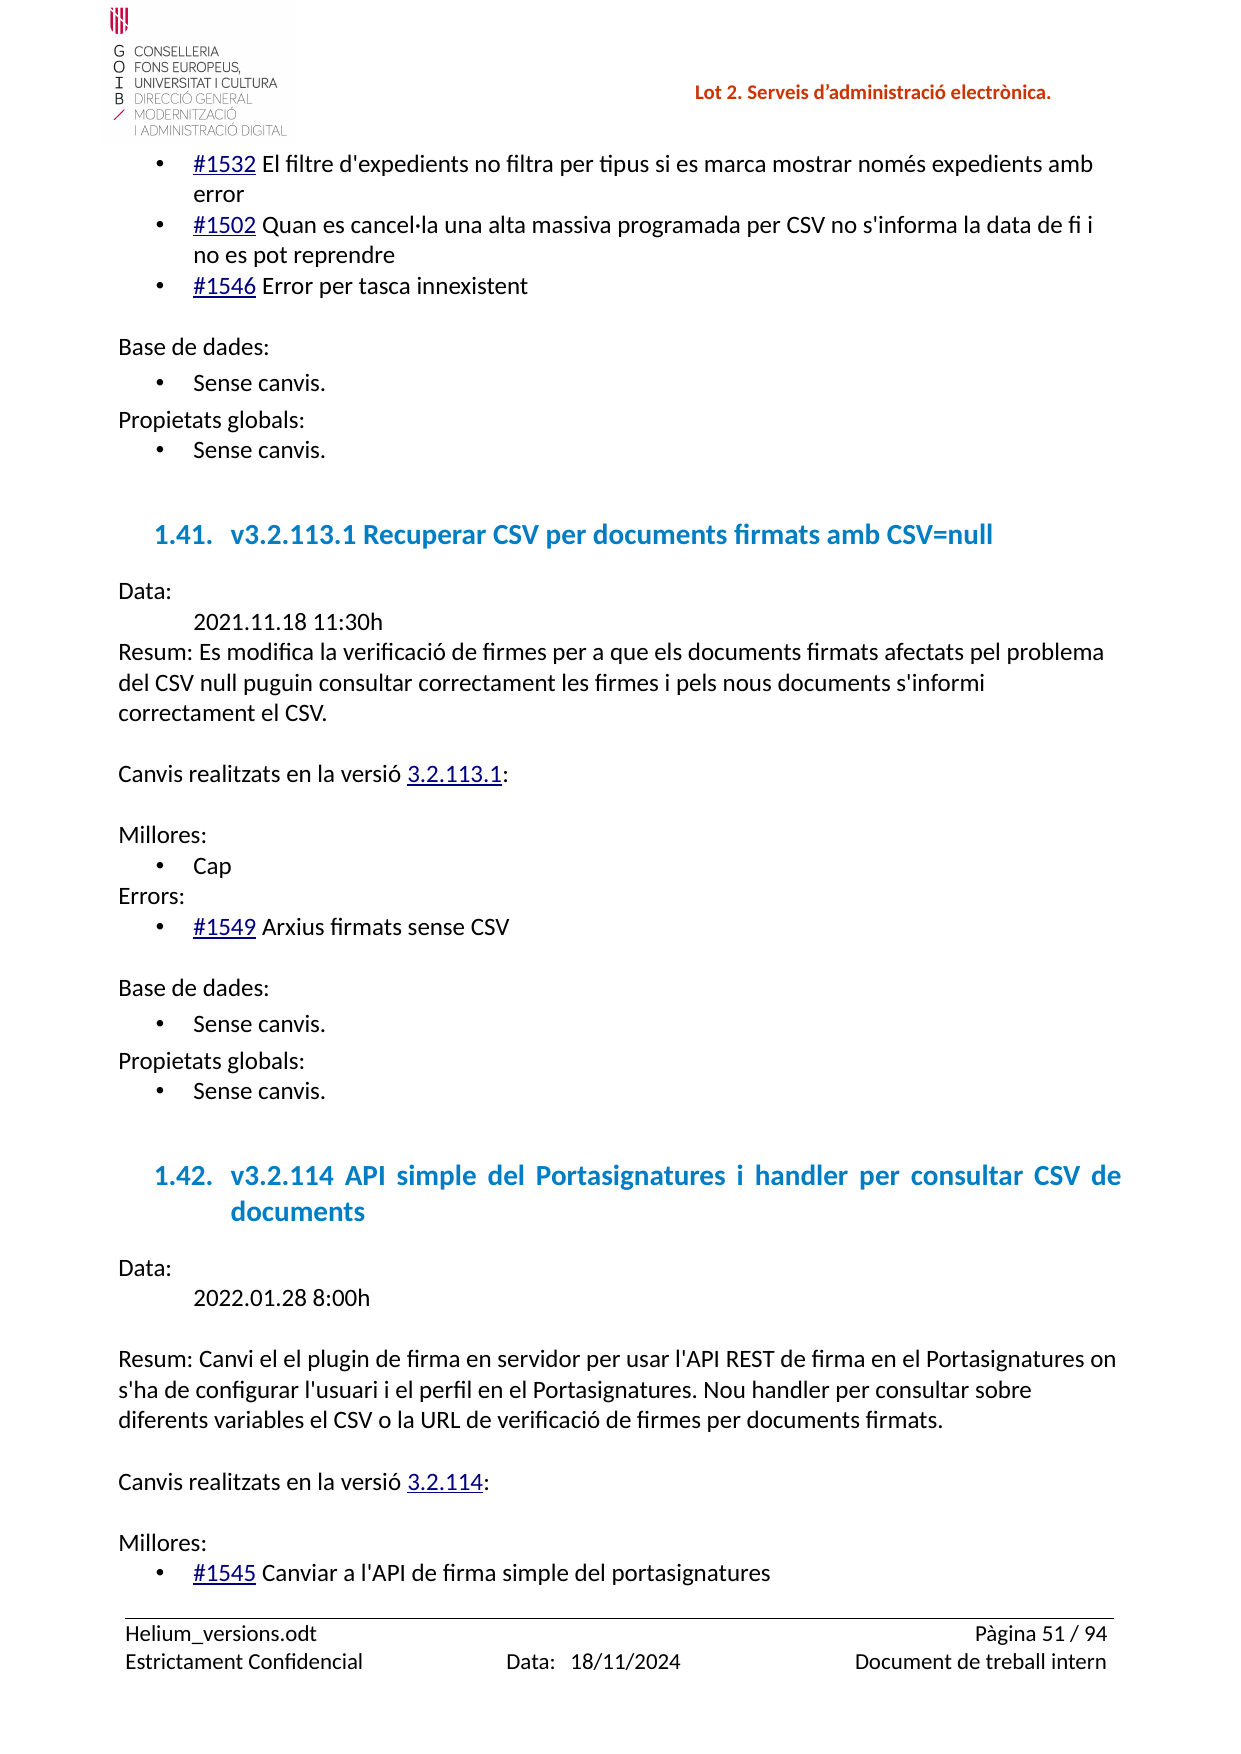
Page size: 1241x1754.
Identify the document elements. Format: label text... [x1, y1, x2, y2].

list #1549 Arxius firmats sense CSV [156, 911, 1122, 941]
list #1545 Canviar a l'API de firma simple del portasignatures [156, 1557, 1122, 1588]
picture [100, 0, 297, 144]
list Sense canvis. [156, 367, 1122, 398]
text Resum: Es modifica la verificació de firmes per a que els documents firmats afectats pel problema del CSV null puguin consultar correctament les firmes i pels nous documents s'informi correctament el CSV. [118, 636, 1122, 728]
text Data: [118, 575, 1122, 606]
text Data: [118, 1252, 1122, 1282]
list Cap [156, 850, 1122, 880]
text 2021.11.18 11:30h [118, 606, 1122, 636]
text Base de dades: [118, 331, 1122, 361]
text Millores: [118, 819, 1122, 850]
text Propietats globals: [118, 1045, 1122, 1075]
text Canvis realitzats en la versió 3.2.113.1: [118, 758, 1122, 789]
list Sense canvis. [156, 1075, 1122, 1106]
text Base de dades: [118, 972, 1122, 1002]
subtitle v3.2.114 API simple del Portasignatures i handler per consultar CSV de documents [153, 1157, 1122, 1228]
text Resum: Canvi el el plugin de firma en servidor per usar l'API REST de firma en el Portasignatures on s'ha de configurar l'usuari i el perfil en el Portasignatures. Nou handler per consultar sobre diferents variables el CSV o la URL de verificació de firmes per documents firmats. [118, 1343, 1122, 1435]
list Sense canvis. [156, 1008, 1122, 1039]
list #1502 Quan es cancel·la una alta massiva programada per CSV no s'informa la data de fi i no es pot reprendre [156, 209, 1122, 270]
text Millores: [118, 1527, 1122, 1557]
list Sense canvis. [156, 434, 1122, 465]
text 2022.01.28 8:00h [118, 1282, 1122, 1313]
text Propietats globals: [118, 404, 1122, 434]
subtitle v3.2.113.1 Recuperar CSV per documents firmats amb CSV=null [153, 516, 1122, 552]
list #1546 Error per tasca innexistent [156, 270, 1122, 300]
text Errors: [118, 880, 1122, 911]
text Canvis realitzats en la versió 3.2.114: [118, 1466, 1122, 1496]
list #1532 El filtre d'expedients no filtra per tipus si es marca mostrar només expedients amb error [156, 148, 1122, 209]
